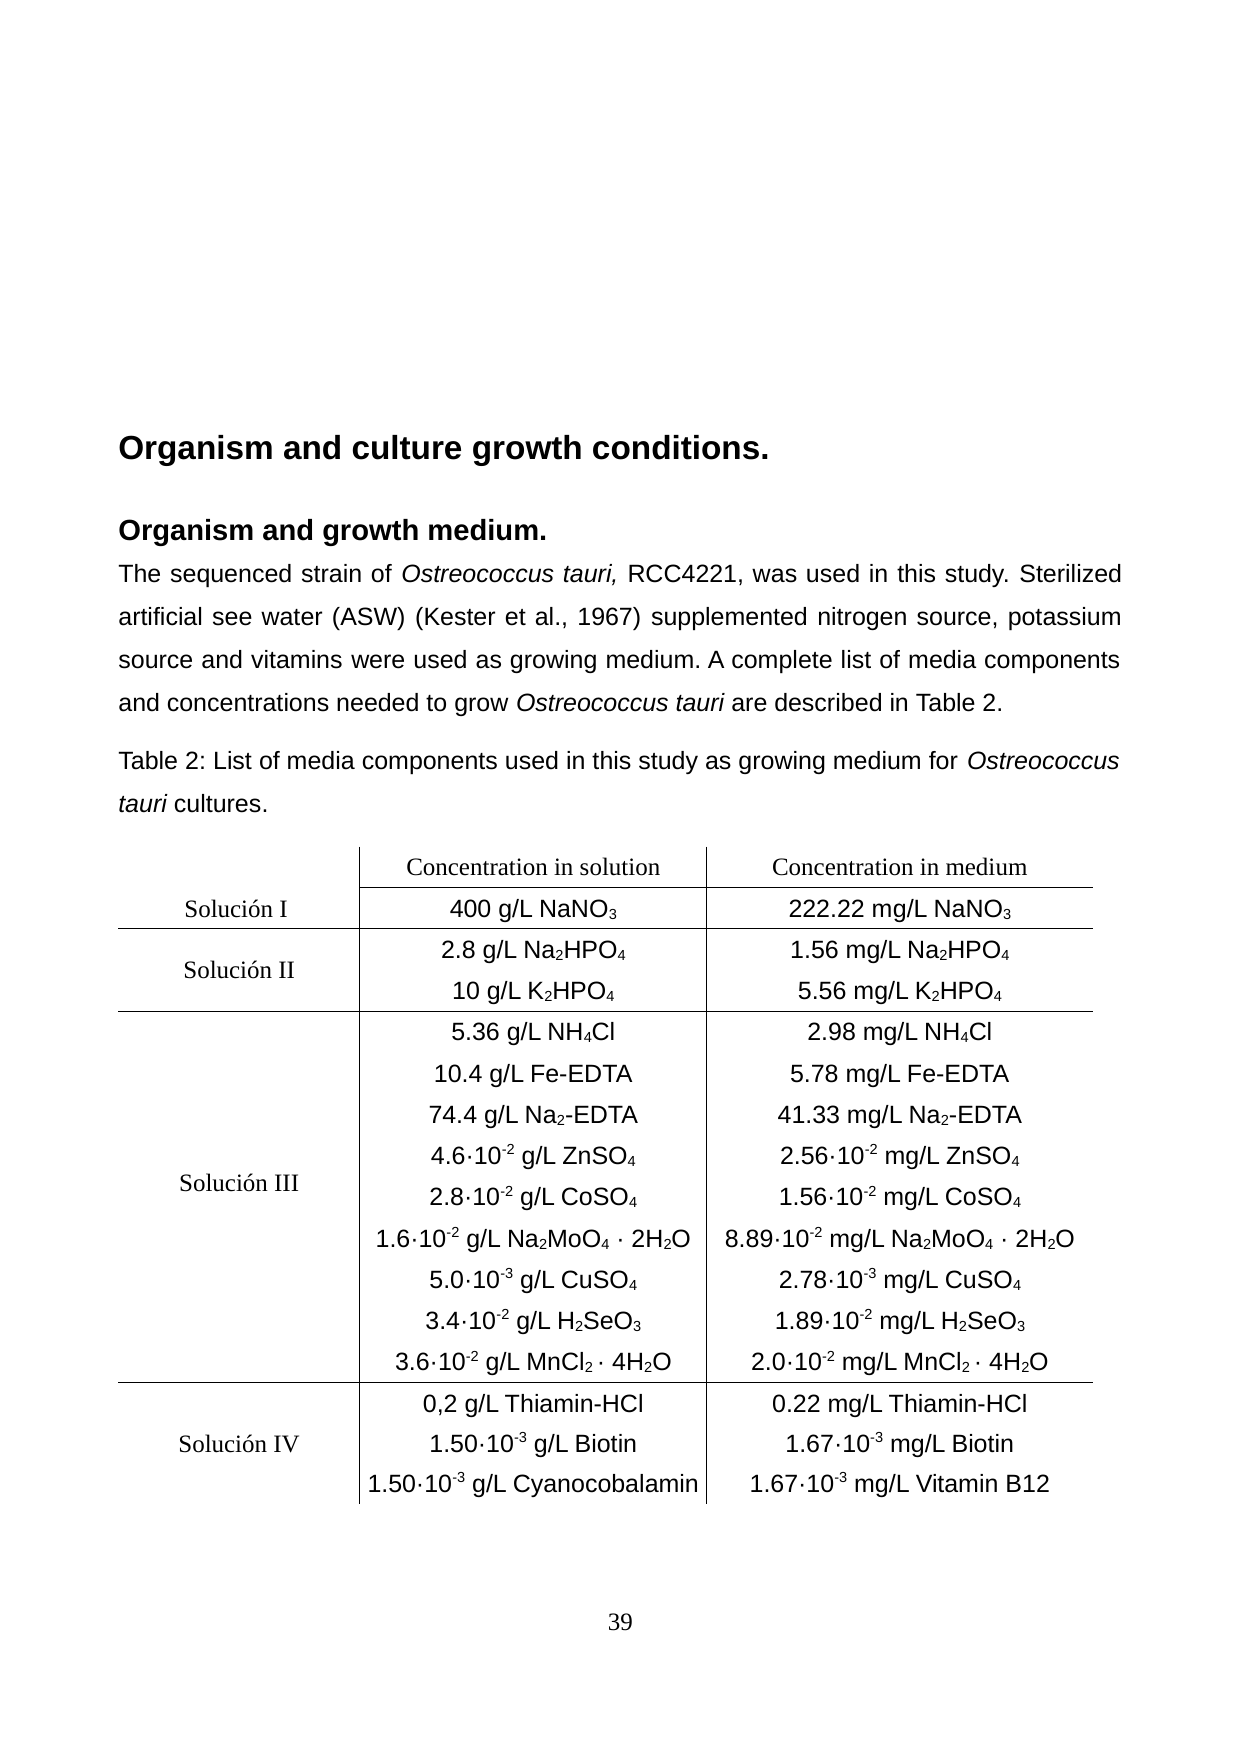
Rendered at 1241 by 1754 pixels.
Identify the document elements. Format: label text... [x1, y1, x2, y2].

subtitle Organism and growth medium. [118, 513, 1122, 546]
table_cell 2.56·10-2 mg/L ZnSO4 [707, 1134, 1093, 1176]
table_cell 5.0·10-3 g/L CuSO4 [360, 1258, 706, 1299]
text The sequenced strain of Ostreococcus tauri, RCC4221, was used in this study. Sterilized artificial see water (ASW) (Kester et al., 1967)⁠ supplemented nitrogen source, potassium source and vitamins were used as growing medium. A complete list of media components and concentrations needed to grow Ostreococcus tauri are described in Table 2. [118, 559, 1122, 717]
table_cell 400 g/L NaNO3 [360, 888, 706, 928]
table_cell 1.56 mg/L Na2HPO4 [707, 929, 1093, 969]
table_cell 5.56 mg/L K2HPO4 [707, 969, 1093, 1011]
table_cell 8.89·10-2 mg/L Na2MoO4 · 2H2O [707, 1217, 1093, 1258]
table_cell 2.0·10-2 mg/L MnCl2 · 4H2O [707, 1341, 1093, 1382]
table_cell 4.6·10-2 g/L ZnSO4 [360, 1134, 706, 1176]
table_cell 1.67·10-3 mg/L Vitamin B12 [707, 1463, 1093, 1503]
table_cell Solución I [118, 887, 359, 928]
table_cell 1.50·10-3 g/L Cyanocobalamin [360, 1463, 706, 1503]
table_cell 10 g/L K2HPO4 [360, 969, 706, 1011]
table_cell 74.4 g/L Na2-EDTA [360, 1093, 706, 1134]
table_header Concentration in solution [360, 847, 706, 887]
table_cell 10.4 g/L Fe-EDTA [360, 1052, 706, 1093]
table_cell 222.22 mg/L NaNO3 [707, 888, 1093, 928]
table_cell 2.98 mg/L NH4Cl [707, 1012, 1093, 1052]
table_cell 2.78·10-3 mg/L CuSO4 [707, 1258, 1093, 1299]
table_cell Solución IV [118, 1383, 359, 1503]
subtitle Organism and culture growth conditions. [118, 428, 1122, 466]
table_cell 5.78 mg/L Fe-EDTA [707, 1052, 1093, 1093]
table_cell 3.4·10-2 g/L H2SeO3 [360, 1299, 706, 1341]
table_cell 1.50·10-3 g/L Biotin [360, 1423, 706, 1463]
table_cell 3.6·10-2 g/L MnCl2 · 4H2O [360, 1341, 706, 1382]
table_cell Solución II [118, 929, 359, 1011]
table_cell 1.6·10-2 g/L Na2MoO4 · 2H2O [360, 1217, 706, 1258]
text Table 2: List of media components used in this study as growing medium for Ostreococcus tauri cultures. [118, 746, 1122, 818]
table_cell 5.36 g/L NH4Cl [360, 1012, 706, 1052]
table_cell 1.67·10-3 mg/L Biotin [707, 1423, 1093, 1463]
table_cell 41.33 mg/L Na2-EDTA [707, 1093, 1093, 1134]
table_cell 2.8 g/L Na2HPO4 [360, 929, 706, 969]
table_cell 2.8·10-2 g/L CoSO4 [360, 1176, 706, 1217]
table_header Concentration in medium [707, 847, 1093, 887]
table_cell 1.89·10-2 mg/L H2SeO3 [707, 1299, 1093, 1341]
table_header [118, 847, 359, 887]
table_cell 0,2 g/L Thiamin-HCl [360, 1383, 706, 1423]
table_cell Solución III [118, 1012, 359, 1382]
table_cell 0.22 mg/L Thiamin-HCl [707, 1383, 1093, 1423]
table_cell 1.56·10-2 mg/L CoSO4 [707, 1176, 1093, 1217]
